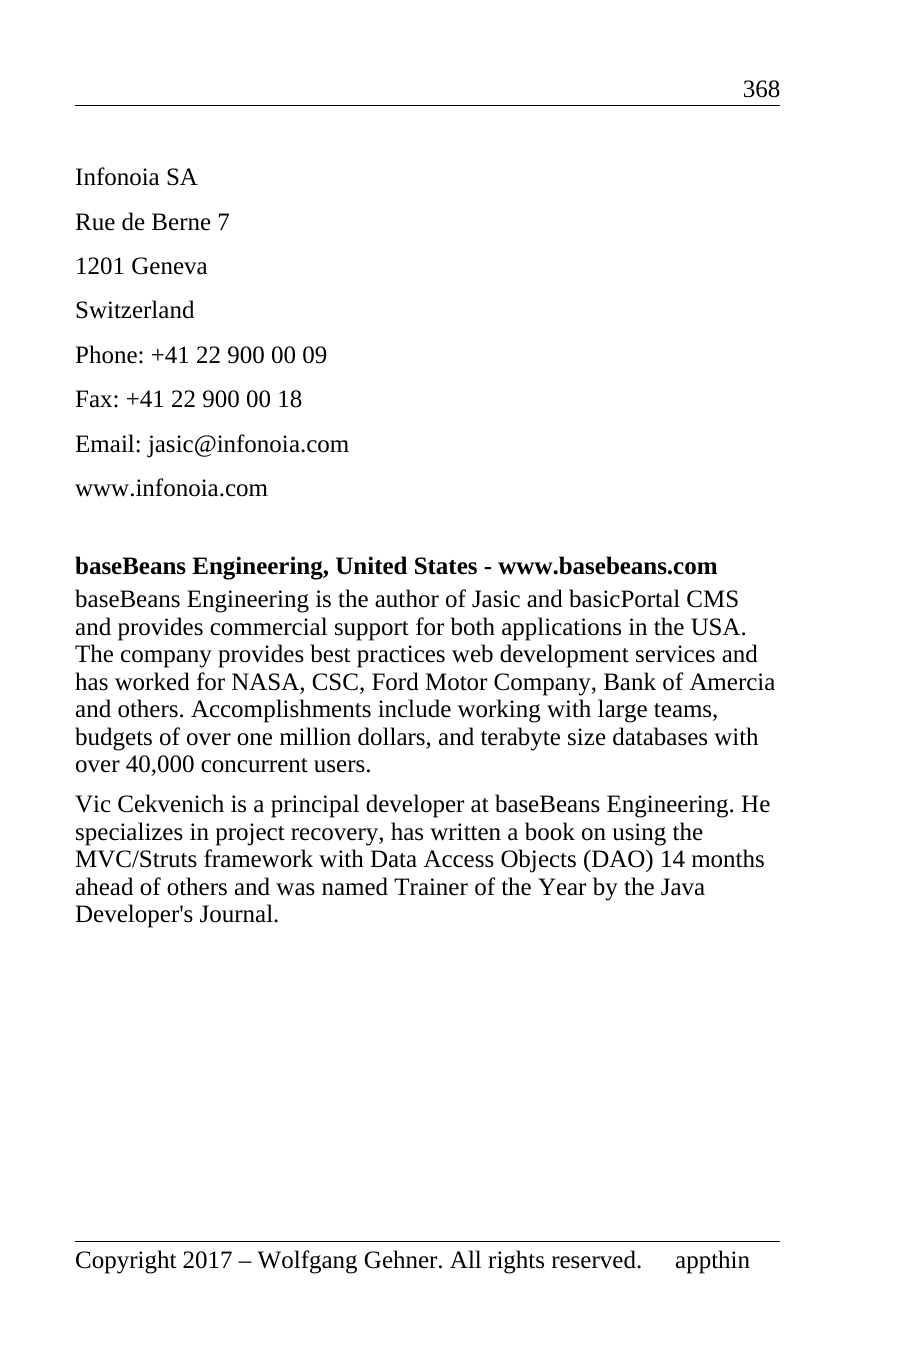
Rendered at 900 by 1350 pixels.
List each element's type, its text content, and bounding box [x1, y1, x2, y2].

text Switzerland [75, 297, 780, 324]
text Rue de Berne 7 [75, 208, 780, 236]
subtitle baseBeans Engineering, United States - www.basebeans.com [75, 552, 780, 580]
text baseBeans Engineering is the author of Jasic and basicPortal CMS and provides commercial support for both applications in the USA. The company provides best practices web development services and has worked for NASA, CSC, Ford Motor Company, Bank of Amercia and others. Accomplishments include working with large teams, budgets of over one million dollars, and terabyte size databases with over 40,000 concurrent users. [75, 586, 780, 778]
text www.infonoia.com [75, 474, 780, 502]
text Fax: +41 22 900 00 18 [75, 385, 780, 413]
text Phone: +41 22 900 00 09 [75, 341, 780, 369]
text Email: jasic@infonoia.com [75, 430, 780, 457]
text Infonoia SA [75, 163, 780, 191]
text 1201 Geneva [75, 252, 780, 280]
text Vic Cekvenich is a principal developer at baseBeans Engineering. He specializes in project recovery, has written a book on using the MVC/Struts framework with Data Access Objects (DAO) 14 months ahead of others and was named Trainer of the Year by the Java Developer's Journal. [75, 791, 780, 928]
